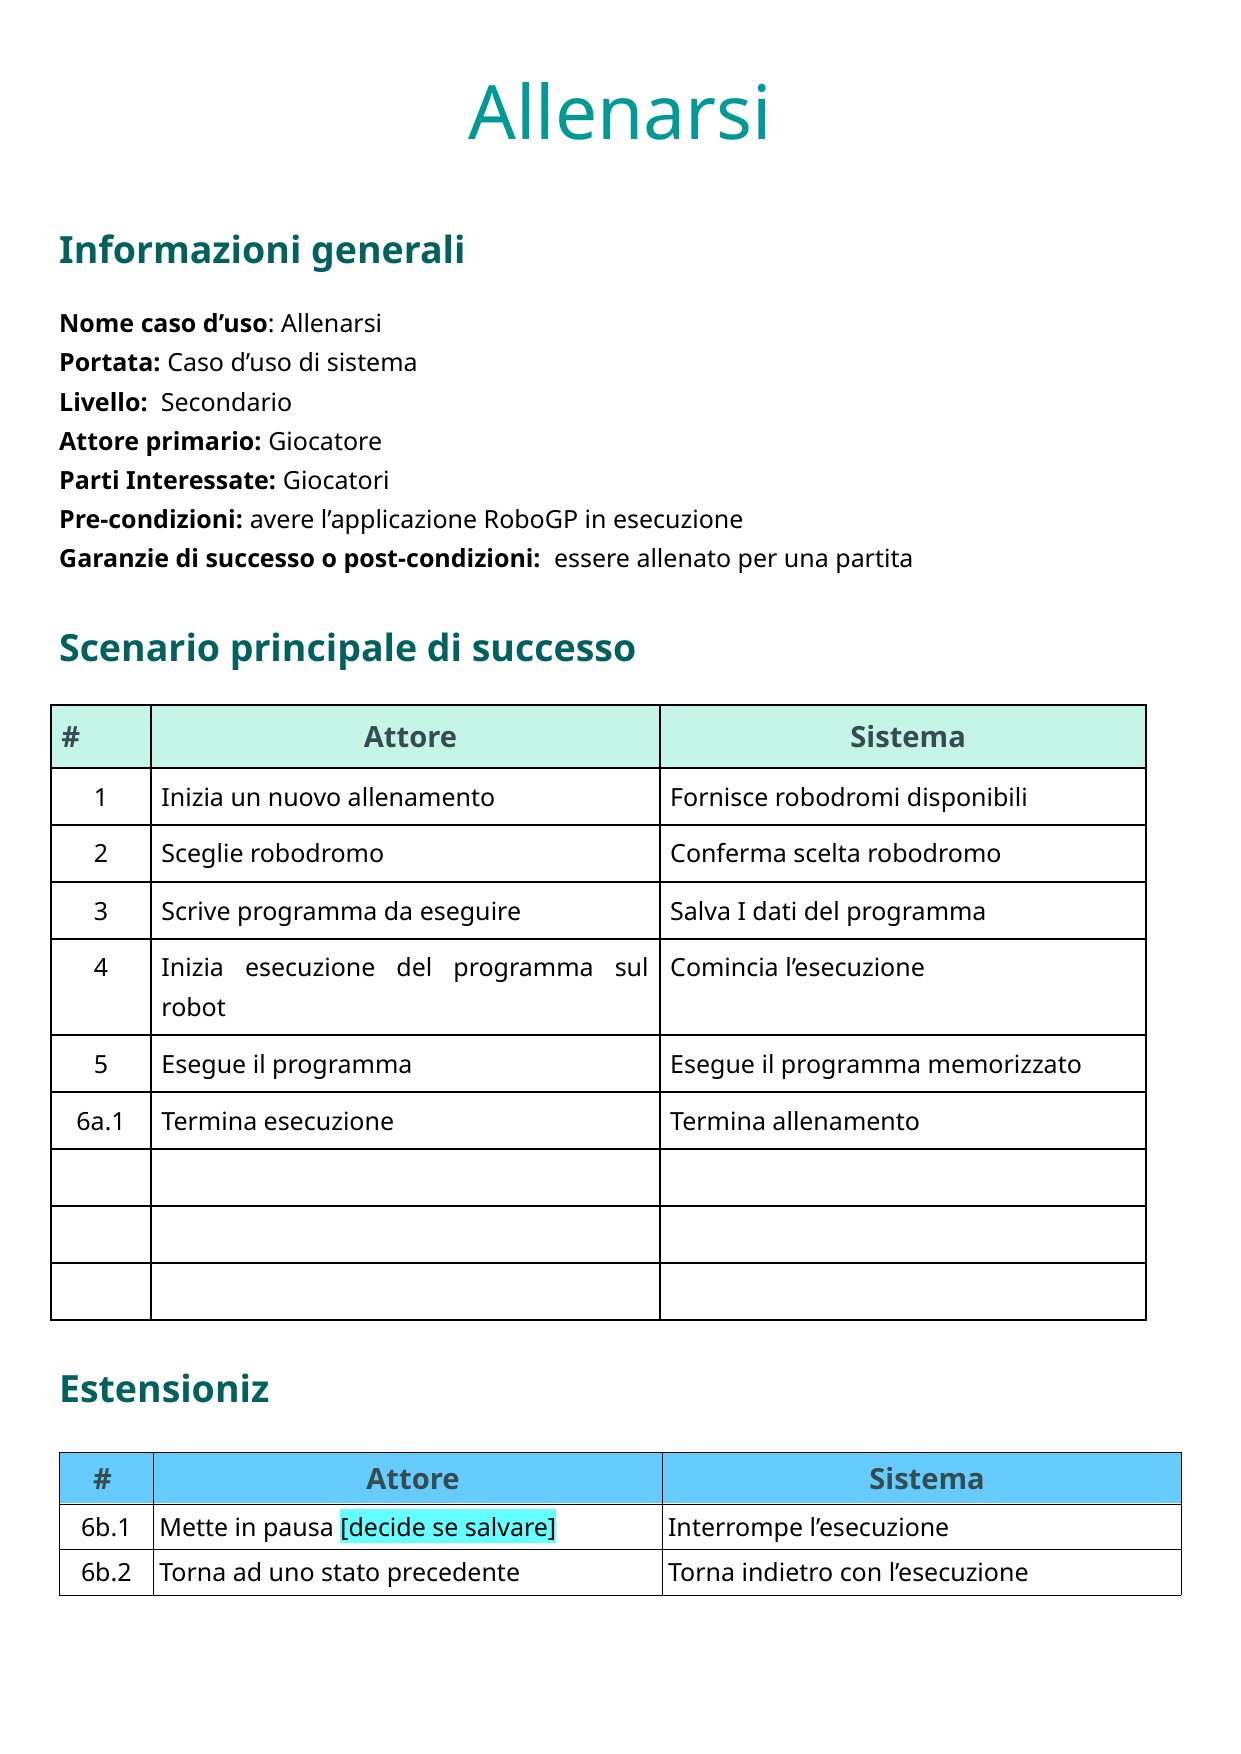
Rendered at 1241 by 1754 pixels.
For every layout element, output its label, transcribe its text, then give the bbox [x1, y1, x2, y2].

title Allenarsi [59, 59, 1181, 161]
text Pre-condizioni: avere l’applicazione RoboGP in esecuzione [59, 502, 1181, 536]
table_cell [52, 1264, 150, 1319]
subtitle Scenario principale di successo [59, 622, 1181, 673]
table_cell [661, 1264, 1145, 1319]
table_cell [152, 1150, 659, 1205]
table_cell [661, 1207, 1145, 1262]
table_cell Torna ad uno stato precedente [154, 1550, 662, 1595]
table_cell Esegue il programma [152, 1036, 659, 1091]
table_cell Fornisce robodromi disponibili [661, 769, 1145, 824]
table_cell Esegue il programma memorizzato [661, 1036, 1145, 1091]
table_cell Sceglie robodromo [152, 826, 659, 881]
table_cell 1 [52, 769, 150, 824]
table_header # [52, 706, 150, 767]
table_cell Termina allenamento [661, 1093, 1145, 1148]
text Garanzie di successo o post-condizioni: essere allenato per una partita [59, 541, 1181, 575]
table_header # [60, 1453, 153, 1503]
table_cell Salva I dati del programma [661, 883, 1145, 938]
table_header Attore [154, 1453, 662, 1503]
table_cell 6b.2 [60, 1550, 153, 1595]
table_cell 6b.1 [60, 1505, 153, 1549]
table_cell 4 [52, 940, 150, 1034]
table_cell Interrompe l’esecuzione [663, 1505, 1181, 1549]
table_cell [52, 1207, 150, 1262]
table_cell Scrive programma da eseguire [152, 883, 659, 938]
text Parti Interessate: Giocatori [59, 463, 1181, 497]
table_cell Mette in pausa [decide se salvare] [154, 1505, 662, 1549]
table_cell [152, 1264, 659, 1319]
table_cell 6a.1 [52, 1093, 150, 1148]
table_cell Inizia esecuzione del programma sul robot [152, 940, 659, 1034]
text Attore primario: Giocatore [59, 423, 1181, 457]
table_cell Inizia un nuovo allenamento [152, 769, 659, 824]
text Nome caso d’uso: Allenarsi [59, 306, 1181, 340]
table_cell 3 [52, 883, 150, 938]
table_header Sistema [663, 1453, 1181, 1503]
table_cell [661, 1150, 1145, 1205]
subtitle Estensioniz [59, 1362, 1181, 1413]
table_cell Conferma scelta robodromo [661, 826, 1145, 881]
table_header Attore [152, 706, 659, 767]
text Livello: Secondario [59, 384, 1181, 418]
subtitle Informazioni generali [59, 224, 1181, 275]
table_cell 2 [52, 826, 150, 881]
table_cell [52, 1150, 150, 1205]
text Portata: Caso d’uso di sistema [59, 345, 1181, 379]
table_cell [152, 1207, 659, 1262]
table_cell Torna indietro con l’esecuzione [663, 1550, 1181, 1595]
table_header Sistema [661, 706, 1145, 767]
table_cell 5 [52, 1036, 150, 1091]
table_cell Termina esecuzione [152, 1093, 659, 1148]
table_cell Comincia l’esecuzione [661, 940, 1145, 1034]
